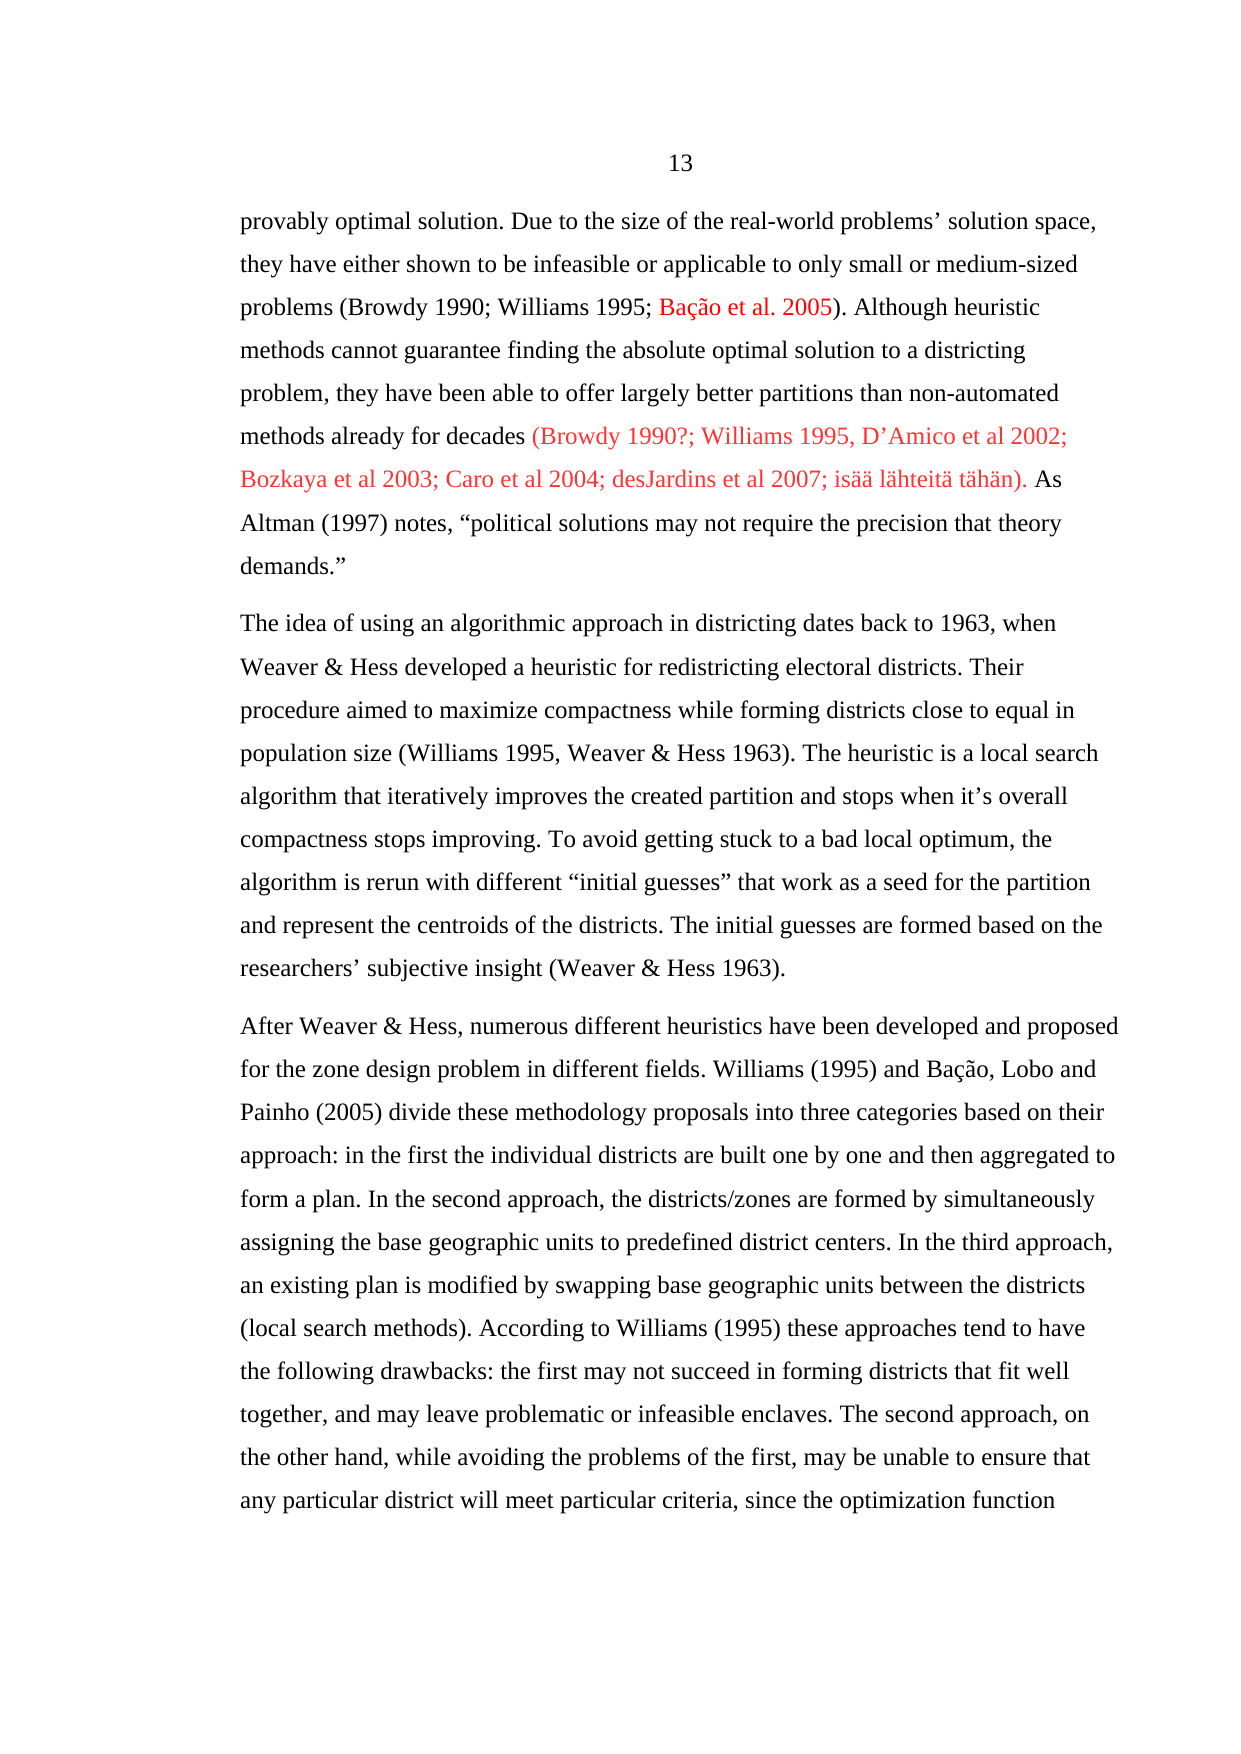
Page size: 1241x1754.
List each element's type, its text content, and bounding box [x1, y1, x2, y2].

text After Weaver & Hess, numerous different heuristics have been developed and proposed for the zone design problem in different fields. Williams (1995) and Bação, Lobo and Painho (2005) divide these methodology proposals into three categories based on their approach: in the first the individual districts are built one by one and then aggregated to form a plan. In the second approach, the districts/zones are formed by simultaneously assigning the base geographic units to predefined district centers. In the third approach, an existing plan is modified by swapping base geographic units between the districts (local search methods). According to Williams (1995) these approaches tend to have the following drawbacks: the first may not succeed in forming districts that fit well together, and may leave problematic or infeasible enclaves. The second approach, on the other hand, while avoiding the problems of the first, may be unable to ensure that any particular district will meet particular criteria, since the optimization function [240, 1011, 1121, 1514]
text The idea of using an algorithmic approach in districting dates back to 1963, when Weaver & Hess developed a heuristic for redistricting electoral districts. Their procedure aimed to maximize compactness while forming districts close to equal in population size (Williams 1995, Weaver & Hess 1963). The heuristic is a local search algorithm that iteratively improves the created partition and stops when it’s overall compactness stops improving. To avoid getting stuck to a bad local optimum, the algorithm is rerun with different “initial guesses” that work as a seed for the partition and represent the centroids of the districts. The initial guesses are formed based on the researchers’ subjective insight (Weaver & Hess 1963). [240, 608, 1121, 982]
text provably optimal solution. Due to the size of the real-world problems’ solution space, they have either shown to be infeasible or applicable to only small or medium-sized problems (Browdy 1990; Williams 1995; Bação et al. 2005). Although heuristic methods cannot guarantee finding the absolute optimal solution to a districting problem, they have been able to offer largely better partitions than non-automated methods already for decades (Browdy 1990?; Williams 1995, D’Amico et al 2002; Bozkaya et al 2003; Caro et al 2004; desJardins et al 2007; isää lähteitä tähän). As Altman (1997) notes, “political solutions may not require the precision that theory demands.” [240, 206, 1121, 579]
